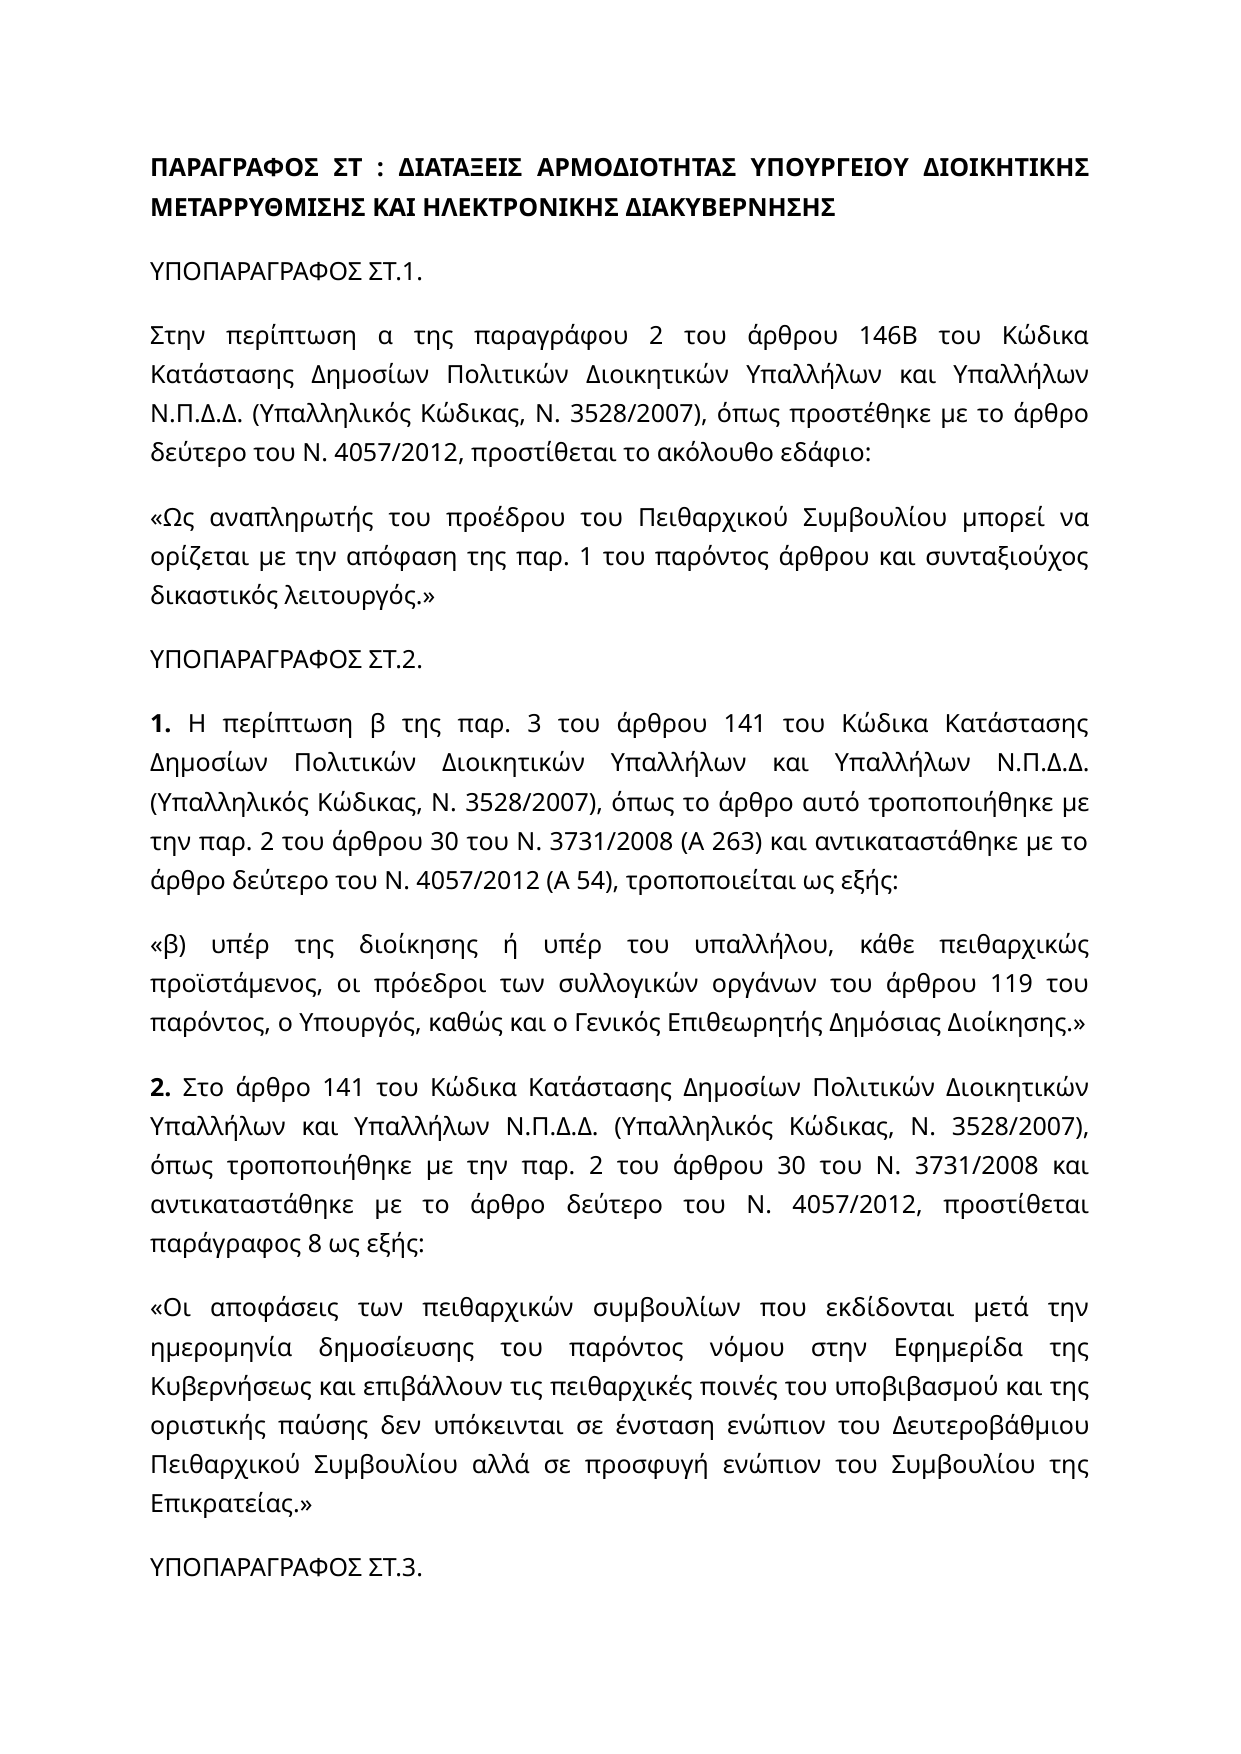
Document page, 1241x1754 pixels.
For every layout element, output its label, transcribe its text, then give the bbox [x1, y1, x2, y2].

text ΠΑΡΑΓΡΑΦΟΣ ΣΤ : ΔΙΑΤΑΞΕΙΣ ΑΡΜΟΔΙΟΤΗΤΑΣ ΥΠΟΥΡΓΕΙΟΥ ΔΙΟΙΚΗΤΙΚΗΣ ΜΕΤΑΡΡΥΘΜΙΣΗΣ ΚΑΙ ΗΛΕΚΤΡΟΝΙΚΗΣ ΔΙΑΚΥΒΕΡΝΗΣΗΣ [150, 150, 1090, 223]
text «β) υπέρ της διοίκησης ή υπέρ του υπαλλήλου, κάθε πειθαρχικώς προϊστάμενος, οι πρόεδροι των συλλογικών οργάνων του άρθρου 119 του παρόντος, ο Υπουργός, καθώς και ο Γενικός Επιθεωρητής Δημόσιας Διοίκησης.» [150, 927, 1090, 1039]
text 2. Στο άρθρο 141 του Κώδικα Κατάστασης Δημοσίων Πολιτικών Διοικητικών Υπαλλήλων και Υπαλλήλων Ν.Π.Δ.Δ. (Υπαλληλικός Κώδικας, Ν. 3528/2007), όπως τροποποιήθηκε με την παρ. 2 του άρθρου 30 του Ν. 3731/2008 και αντικαταστάθηκε με το άρθρο δεύτερο του Ν. 4057/2012, προστίθεται παράγραφος 8 ως εξής: [150, 1069, 1090, 1260]
text ΥΠΟΠΑΡΑΓΡΑΦΟΣ ΣΤ.2. [150, 642, 1090, 676]
text «Οι αποφάσεις των πειθαρχικών συμβουλίων που εκδίδονται μετά την ημερομηνία δημοσίευσης του παρόντος νόμου στην Εφημερίδα της Κυβερνήσεως και επιβάλλουν τις πειθαρχικές ποινές του υποβιβασμού και της οριστικής παύσης δεν υπόκεινται σε ένσταση ενώπιον του Δευτεροβάθμιου Πειθαρχικού Συμβουλίου αλλά σε προσφυγή ενώπιον του Συμβουλίου της Επικρατείας.» [150, 1290, 1090, 1520]
text 1. Η περίπτωση β της παρ. 3 του άρθρου 141 του Κώδικα Κατάστασης Δημοσίων Πολιτικών Διοικητικών Υπαλλήλων και Υπαλλήλων Ν.Π.Δ.Δ. (Υπαλληλικός Κώδικας, Ν. 3528/2007), όπως το άρθρο αυτό τροποποιήθηκε με την παρ. 2 του άρθρου 30 του Ν. 3731/2008 (Α 263) και αντικαταστάθηκε με το άρθρο δεύτερο του Ν. 4057/2012 (Α 54), τροποποιείται ως εξής: [150, 706, 1090, 897]
text ΥΠΟΠΑΡΑΓΡΑΦΟΣ ΣΤ.1. [150, 253, 1090, 287]
text ΥΠΟΠΑΡΑΓΡΑΦΟΣ ΣΤ.3. [150, 1550, 1090, 1584]
text «Ως αναπληρωτής του προέδρου του Πειθαρχικού Συμβουλίου μπορεί να ορίζεται με την απόφαση της παρ. 1 του παρόντος άρθρου και συνταξιούχος δικαστικός λειτουργός.» [150, 499, 1090, 612]
text Στην περίπτωση α της παραγράφου 2 του άρθρου 146Β του Κώδικα Κατάστασης Δημοσίων Πολιτικών Διοικητικών Υπαλλήλων και Υπαλλήλων Ν.Π.Δ.Δ. (Υπαλληλικός Κώδικας, Ν. 3528/2007), όπως προστέθηκε με το άρθρο δεύτερο του Ν. 4057/2012, προστίθεται το ακόλουθο εδάφιο: [150, 317, 1090, 469]
